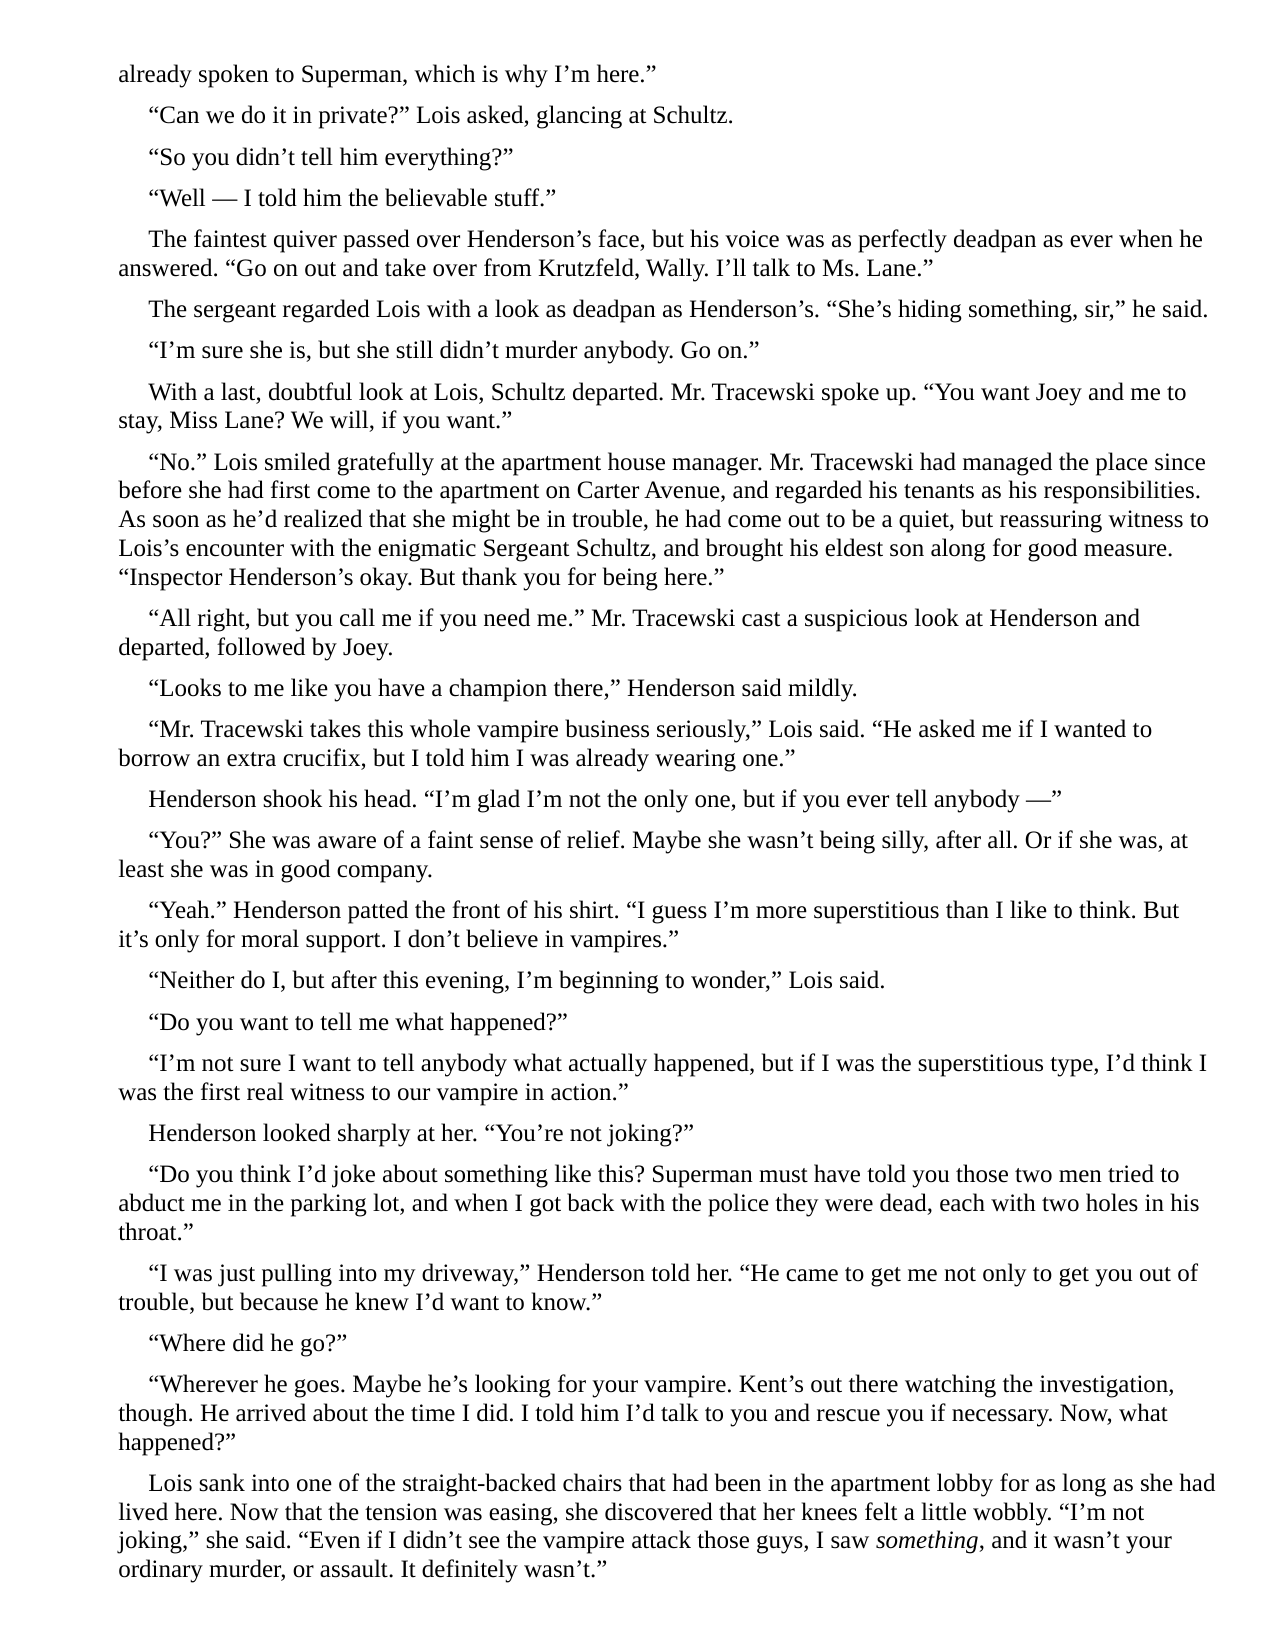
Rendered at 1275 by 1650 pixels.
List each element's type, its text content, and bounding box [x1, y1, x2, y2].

text “No.” Lois smiled gratefully at the apartment house manager. Mr. Tracewski had managed the place since before she had first come to the apartment on Carter Avenue, and regarded his tenants as his responsibilities. As soon as he’d realized that she might be in trouble, he had come out to be a quiet, but reassuring witness to Lois’s encounter with the enigmatic Sergeant Schultz, and brought his eldest son along for good measure. “Inspector Henderson’s okay. But thank you for being here.” [118, 447, 1216, 590]
text “Can we do it in private?” Lois asked, glancing at Schultz. [118, 100, 1216, 129]
text “Where did he go?” [118, 1328, 1216, 1357]
text “Well — I told him the believable stuff.” [118, 183, 1216, 212]
text “All right, but you call me if you need me.” Mr. Tracewski cast a suspicious look at Henderson and departed, followed by Joey. [118, 603, 1216, 660]
text Henderson shook his head. “I’m glad I’m not the only one, but if you ever tell anybody —” [118, 784, 1216, 813]
text “Yeah.” Henderson patted the front of his shirt. “I guess I’m more superstitious than I like to think. But it’s only for moral support. I don’t believe in vampires.” [118, 895, 1216, 953]
text “So you didn’t tell him everything?” [118, 142, 1216, 170]
text “I’m not sure I want to tell anybody what actually happened, but if I was the superstitious type, I’d think I was the first real witness to our vampire in action.” [118, 1048, 1216, 1105]
text Lois sank into one of the straight-backed chairs that had been in the apartment lobby for as long as she had lived here. Now that the tension was easing, she discovered that her knees felt a little wobbly. “I’m not joking,” she said. “Even if I didn’t see the vampire attack those guys, I saw something, and it wasn’t your ordinary murder, or assault. It definitely wasn’t.” [118, 1468, 1216, 1583]
text The faintest quiver passed over Henderson’s face, but his voice was as perfectly deadpan as ever when he answered. “Go on out and take over from Krutzfeld, Wally. I’ll talk to Ms. Lane.” [118, 224, 1216, 282]
text Henderson looked sharply at her. “You’re not joking?” [118, 1118, 1216, 1147]
text “You?” She was aware of a faint sense of relief. Maybe she wasn’t being silly, after all. Or if she was, at least she was in good company. [118, 825, 1216, 883]
text “Neither do I, but after this evening, I’m beginning to wonder,” Lois said. [118, 965, 1216, 994]
text “Do you want to tell me what happened?” [118, 1007, 1216, 1035]
text “Wherever he goes. Maybe he’s looking for your vampire. Kent’s out there watching the investigation, though. He arrived about the time I did. I told him I’d talk to you and rescue you if necessary. Now, what happened?” [118, 1369, 1216, 1455]
text “Looks to me like you have a champion there,” Henderson said mildly. [118, 673, 1216, 702]
text “I was just pulling into my driveway,” Henderson told her. “He came to get me not only to get you out of trouble, but because he knew I’d want to know.” [118, 1258, 1216, 1315]
text With a last, doubtful look at Lois, Schultz departed. Mr. Tracewski spoke up. “You want Joey and me to stay, Miss Lane? We will, if you want.” [118, 377, 1216, 434]
text “Do you think I’d joke about something like this? Superman must have told you those two men tried to abduct me in the parking lot, and when I got back with the police they were dead, each with two holes in his throat.” [118, 1159, 1216, 1245]
text already spoken to Superman, which is why I’m here.” [118, 59, 1216, 88]
text “Mr. Tracewski takes this whole vampire business seriously,” Lois said. “He asked me if I wanted to borrow an extra crucifix, but I told him I was already wearing one.” [118, 714, 1216, 772]
text “I’m sure she is, but she still didn’t murder anybody. Go on.” [118, 335, 1216, 364]
text The sergeant regarded Lois with a look as deadpan as Henderson’s. “She’s hiding something, sir,” he said. [118, 294, 1216, 323]
